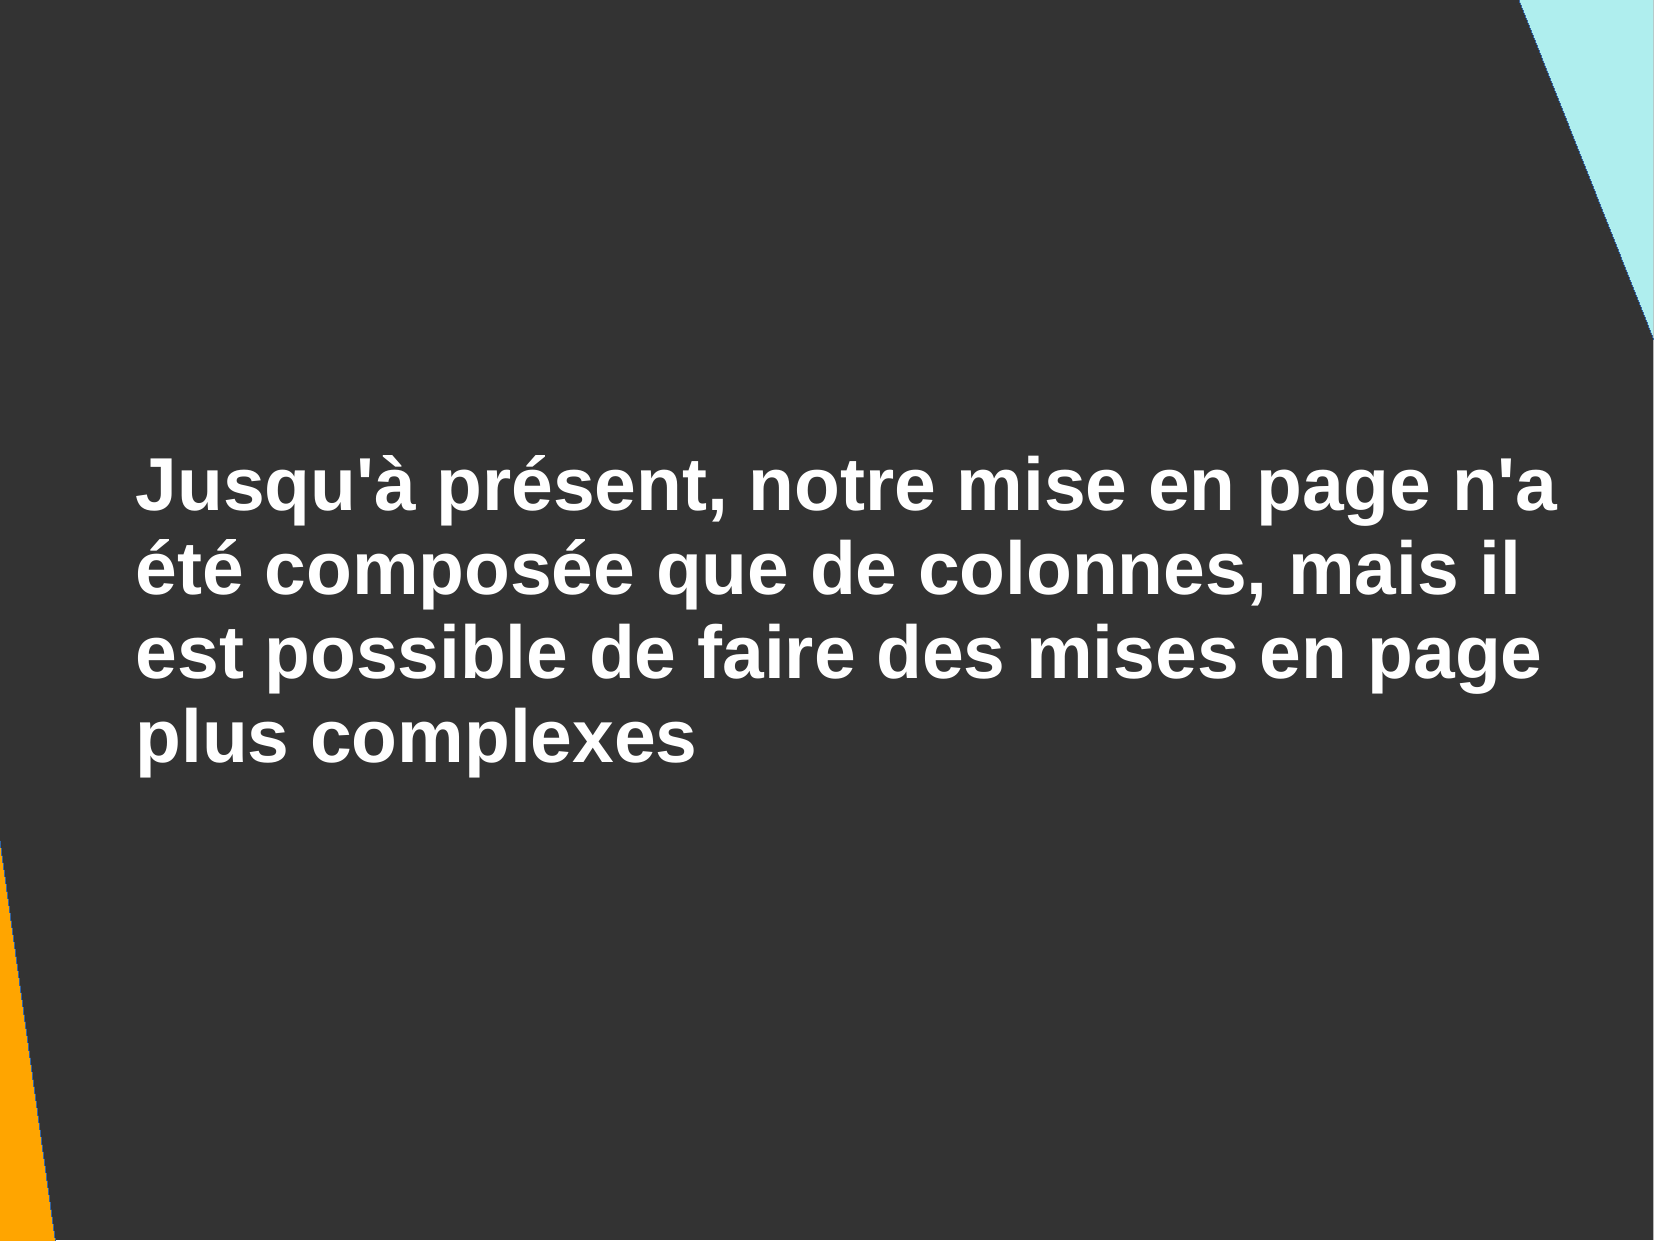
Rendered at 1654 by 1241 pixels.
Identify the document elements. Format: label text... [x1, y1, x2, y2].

list Jusqu'à présent, notre mise en page n'a été composée que de colonnes, mais il est possible de faire des mises en page plus complexes [64, 442, 1589, 798]
text_box [1519, 0, 1654, 340]
text_box [0, 840, 56, 1241]
